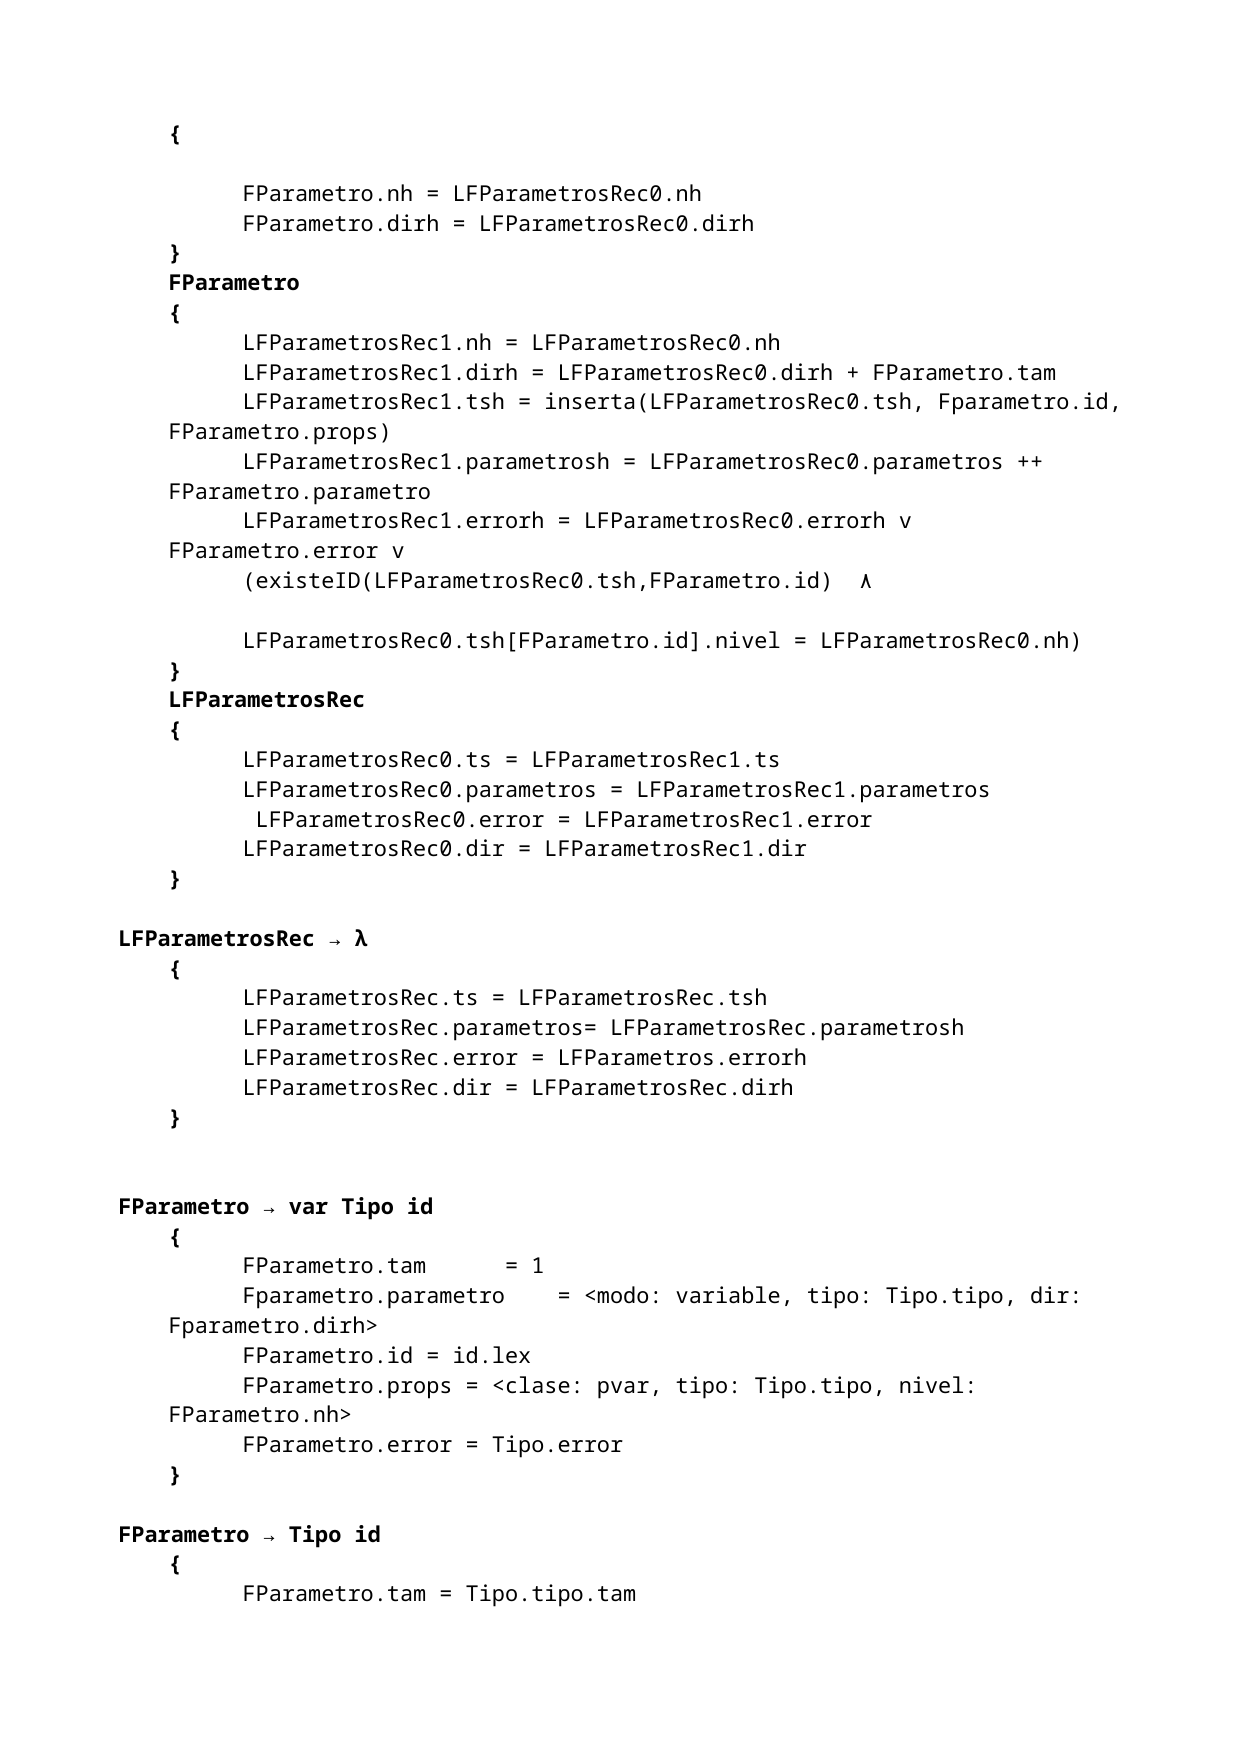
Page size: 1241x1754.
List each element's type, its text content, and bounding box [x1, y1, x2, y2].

text FParametro [168, 267, 1122, 297]
text FParametro.tam = 1 [168, 1250, 1122, 1280]
text LFParametrosRec1.dirh = LFParametrosRec0.dirh + FParametro.tam [168, 356, 1122, 386]
text LFParametrosRec1.nh = LFParametrosRec0.nh [168, 327, 1122, 356]
text FParametro.id = id.lex [168, 1340, 1122, 1369]
text LFParametrosRec0.error = LFParametrosRec1.error [168, 803, 1122, 833]
text { [168, 1548, 1122, 1578]
text FParametro.tam = Tipo.tipo.tam [168, 1578, 1122, 1608]
text FParametro.dirh = LFParametrosRec0.dirh [168, 207, 1122, 237]
text LFParametrosRec.error = LFParametros.errorh [168, 1042, 1122, 1072]
text { [168, 297, 1122, 327]
text LFParametrosRec0.ts = LFParametrosRec1.ts [168, 744, 1122, 774]
text { [168, 714, 1122, 744]
text { [168, 1221, 1122, 1250]
text LFParametrosRec → λ [118, 923, 1122, 952]
text LFParametrosRec.ts = LFParametrosRec.tsh [168, 982, 1122, 1012]
text LFParametrosRec [168, 684, 1122, 714]
text LFParametrosRec1.errorh = LFParametrosRec0.errorh v FParametro.error v (existeID(LFParametrosRec0.tsh,FParametro.id) ٨ LFParametrosRec0.tsh[FParametro.id].nivel = LFParametrosRec0.nh) [168, 505, 1122, 654]
text LFParametrosRec1.tsh = inserta(LFParametrosRec0.tsh, Fparametro.id, FParametro.props) [168, 386, 1122, 446]
text } [168, 1101, 1122, 1131]
text FParametro → Tipo id [118, 1518, 1122, 1548]
text } [168, 654, 1122, 684]
text LFParametrosRec0.parametros = LFParametrosRec1.parametros [168, 774, 1122, 803]
text } [168, 1459, 1122, 1489]
text LFParametrosRec.parametros= LFParametrosRec.parametrosh [168, 1012, 1122, 1042]
text LFParametrosRec0.dir = LFParametrosRec1.dir [168, 833, 1122, 863]
text Fparametro.parametro = <modo: variable, tipo: Tipo.tipo, dir: Fparametro.dirh> [168, 1280, 1122, 1340]
text { [168, 952, 1122, 982]
text LFParametrosRec.dir = LFParametrosRec.dirh [168, 1072, 1122, 1101]
text FParametro → var Tipo id [118, 1191, 1122, 1221]
text FParametro.nh = LFParametrosRec0.nh [168, 178, 1122, 207]
text FParametro.props = <clase: pvar, tipo: Tipo.tipo, nivel: FParametro.nh> [168, 1369, 1122, 1429]
text } [168, 237, 1122, 267]
text { [168, 118, 1122, 148]
text LFParametrosRec1.parametrosh = LFParametrosRec0.parametros ++ FParametro.parametro [168, 446, 1122, 505]
text } [168, 863, 1122, 893]
text FParametro.error = Tipo.error [168, 1429, 1122, 1459]
